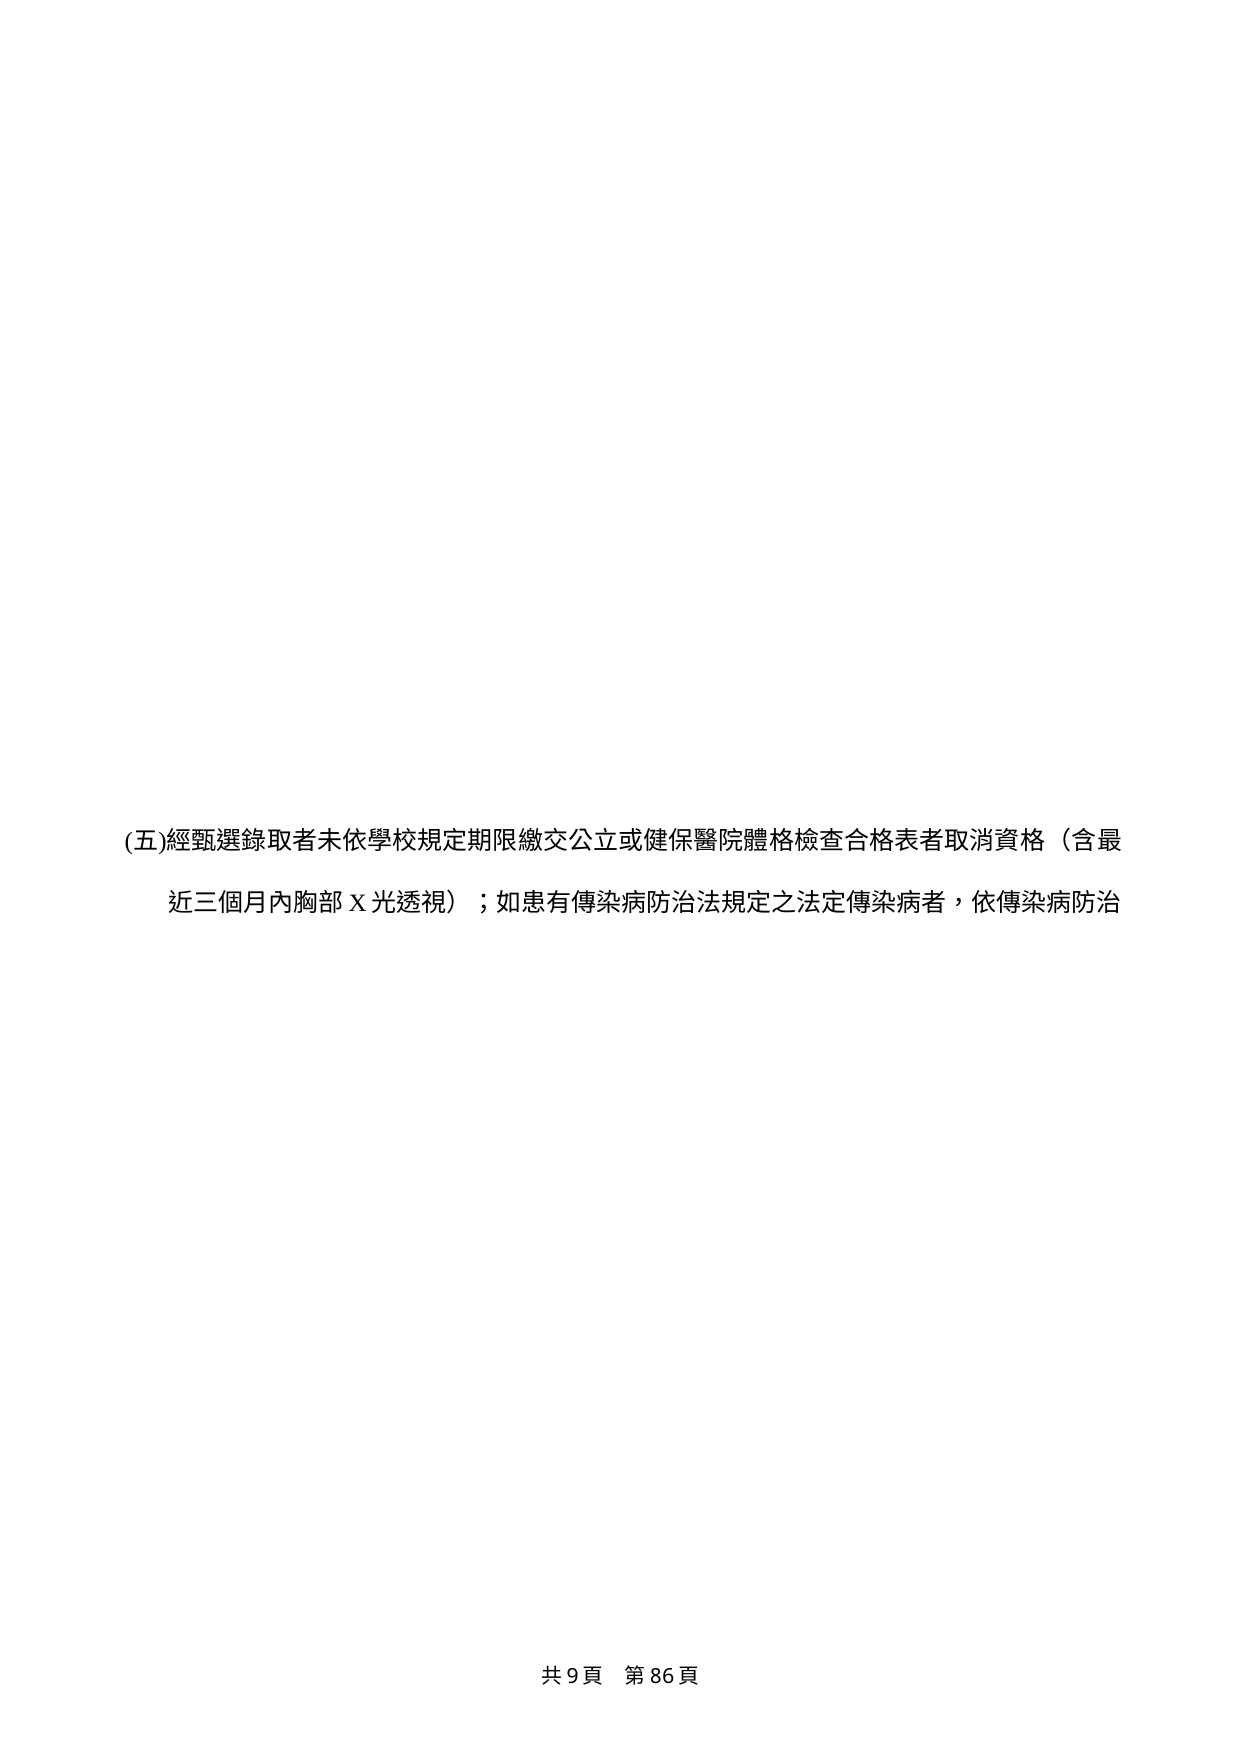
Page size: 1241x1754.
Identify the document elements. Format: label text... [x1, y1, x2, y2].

text (五)經甄選錄取者未依學校規定期限繳交公立或健保醫院體格檢查合格表者取消資格（含最近三個月內胸部X光透視）；如患有傳染病防治法規定之法定傳染病者，依傳染病防治 [118, 797, 1122, 922]
